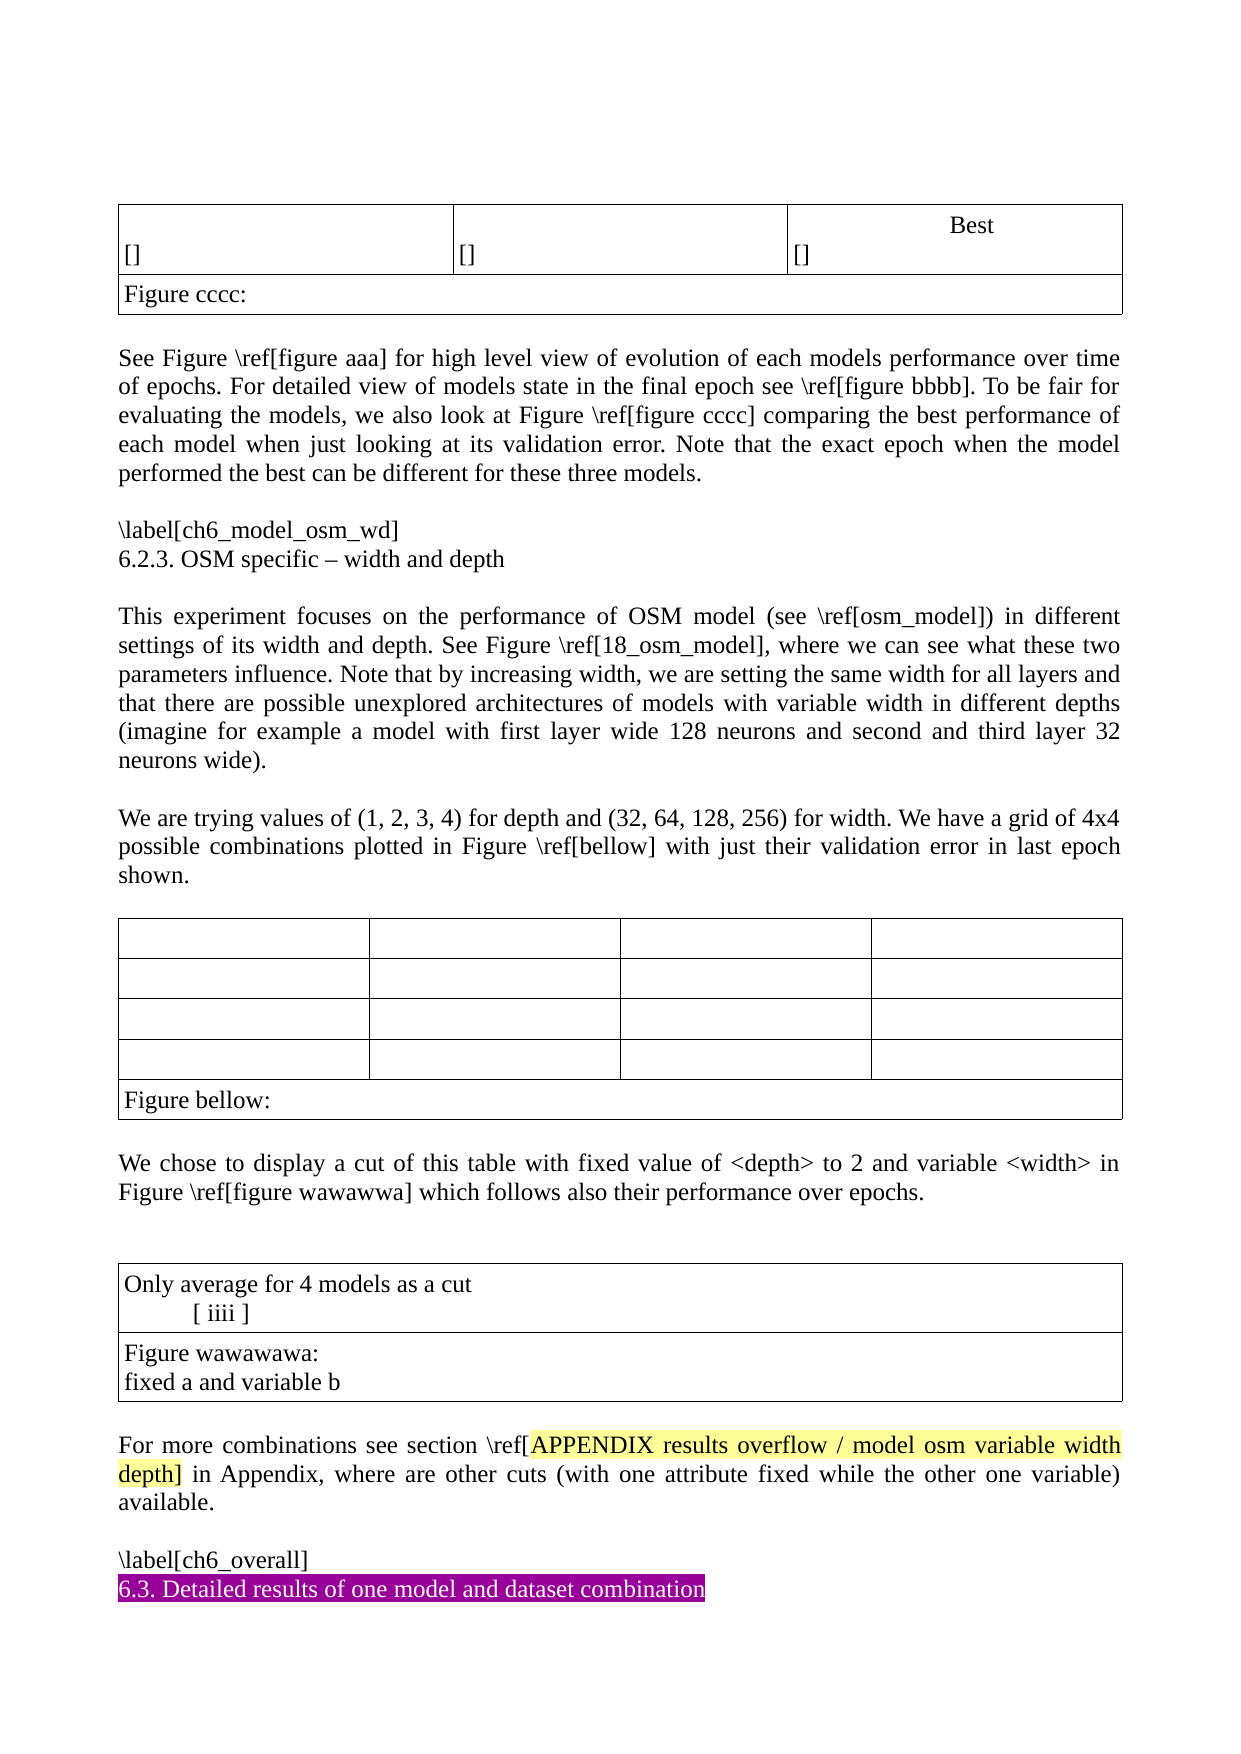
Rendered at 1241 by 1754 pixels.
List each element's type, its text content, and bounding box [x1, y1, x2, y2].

table_cell Figure wawawawa: fixed a and variable b [119, 1333, 1122, 1401]
table_header [621, 919, 871, 958]
table_cell [872, 1040, 1122, 1079]
table_cell [621, 999, 871, 1038]
table_header [119, 919, 369, 958]
text \label[ch6_model_osm_wd] [118, 515, 1122, 544]
table_cell [872, 999, 1122, 1038]
table_header Only average for 4 models as a cut [ iiii ] [119, 1264, 1122, 1332]
text We are trying values of (1, 2, 3, 4) for depth and (32, 64, 128, 256) for width. We have a grid of 4x4 possible combinations plotted in Figure \ref[bellow] with just their validation error in last epoch shown. [118, 803, 1122, 889]
table_cell Figure cccc: [119, 275, 1122, 314]
table_cell Figure bellow: [119, 1080, 1122, 1119]
text 6.2.3. OSM specific – width and depth [118, 544, 1122, 573]
table_cell [119, 999, 369, 1038]
table_cell [119, 959, 369, 998]
table_header [] [454, 205, 787, 273]
text This experiment focuses on the performance of OSM model (see \ref[osm_model]) in different settings of its width and depth. See Figure \ref[18_osm_model], where we can see what these two parameters influence. Note that by increasing width, we are setting the same width for all layers and that there are possible unexplored architectures of models with variable width in different depths (imagine for example a model with first layer wide 128 neurons and second and third layer 32 neurons wide). [118, 601, 1122, 774]
text \label[ch6_overall] [118, 1545, 1122, 1574]
text We chose to display a cut of this table with fixed value of <depth> to 2 and variable <width> in Figure \ref[figure wawawwa] which follows also their performance over epochs. [118, 1148, 1122, 1206]
table_cell [621, 959, 871, 998]
table_cell [370, 1040, 620, 1079]
table_cell [872, 959, 1122, 998]
table_cell [370, 999, 620, 1038]
table_cell [370, 959, 620, 998]
table_header Best [] [788, 205, 1122, 273]
text For more combinations see section \ref[APPENDIX results overflow / model osm variable width depth] in Appendix, where are other cuts (with one attribute fixed while the other one variable) available. [118, 1430, 1122, 1516]
table_header [872, 919, 1122, 958]
table_cell [621, 1040, 871, 1079]
text 6.3. Detailed results of one model and dataset combination [118, 1574, 1122, 1602]
table_header [370, 919, 620, 958]
table_header [] [119, 205, 453, 273]
table_cell [119, 1040, 369, 1079]
text See Figure \ref[figure aaa] for high level view of evolution of each models performance over time of epochs. For detailed view of models state in the final epoch see \ref[figure bbbb]. To be fair for evaluating the models, we also look at Figure \ref[figure cccc] comparing the best performance of each model when just looking at its validation error. Note that the exact epoch when the model performed the best can be different for these three models. [118, 343, 1122, 486]
